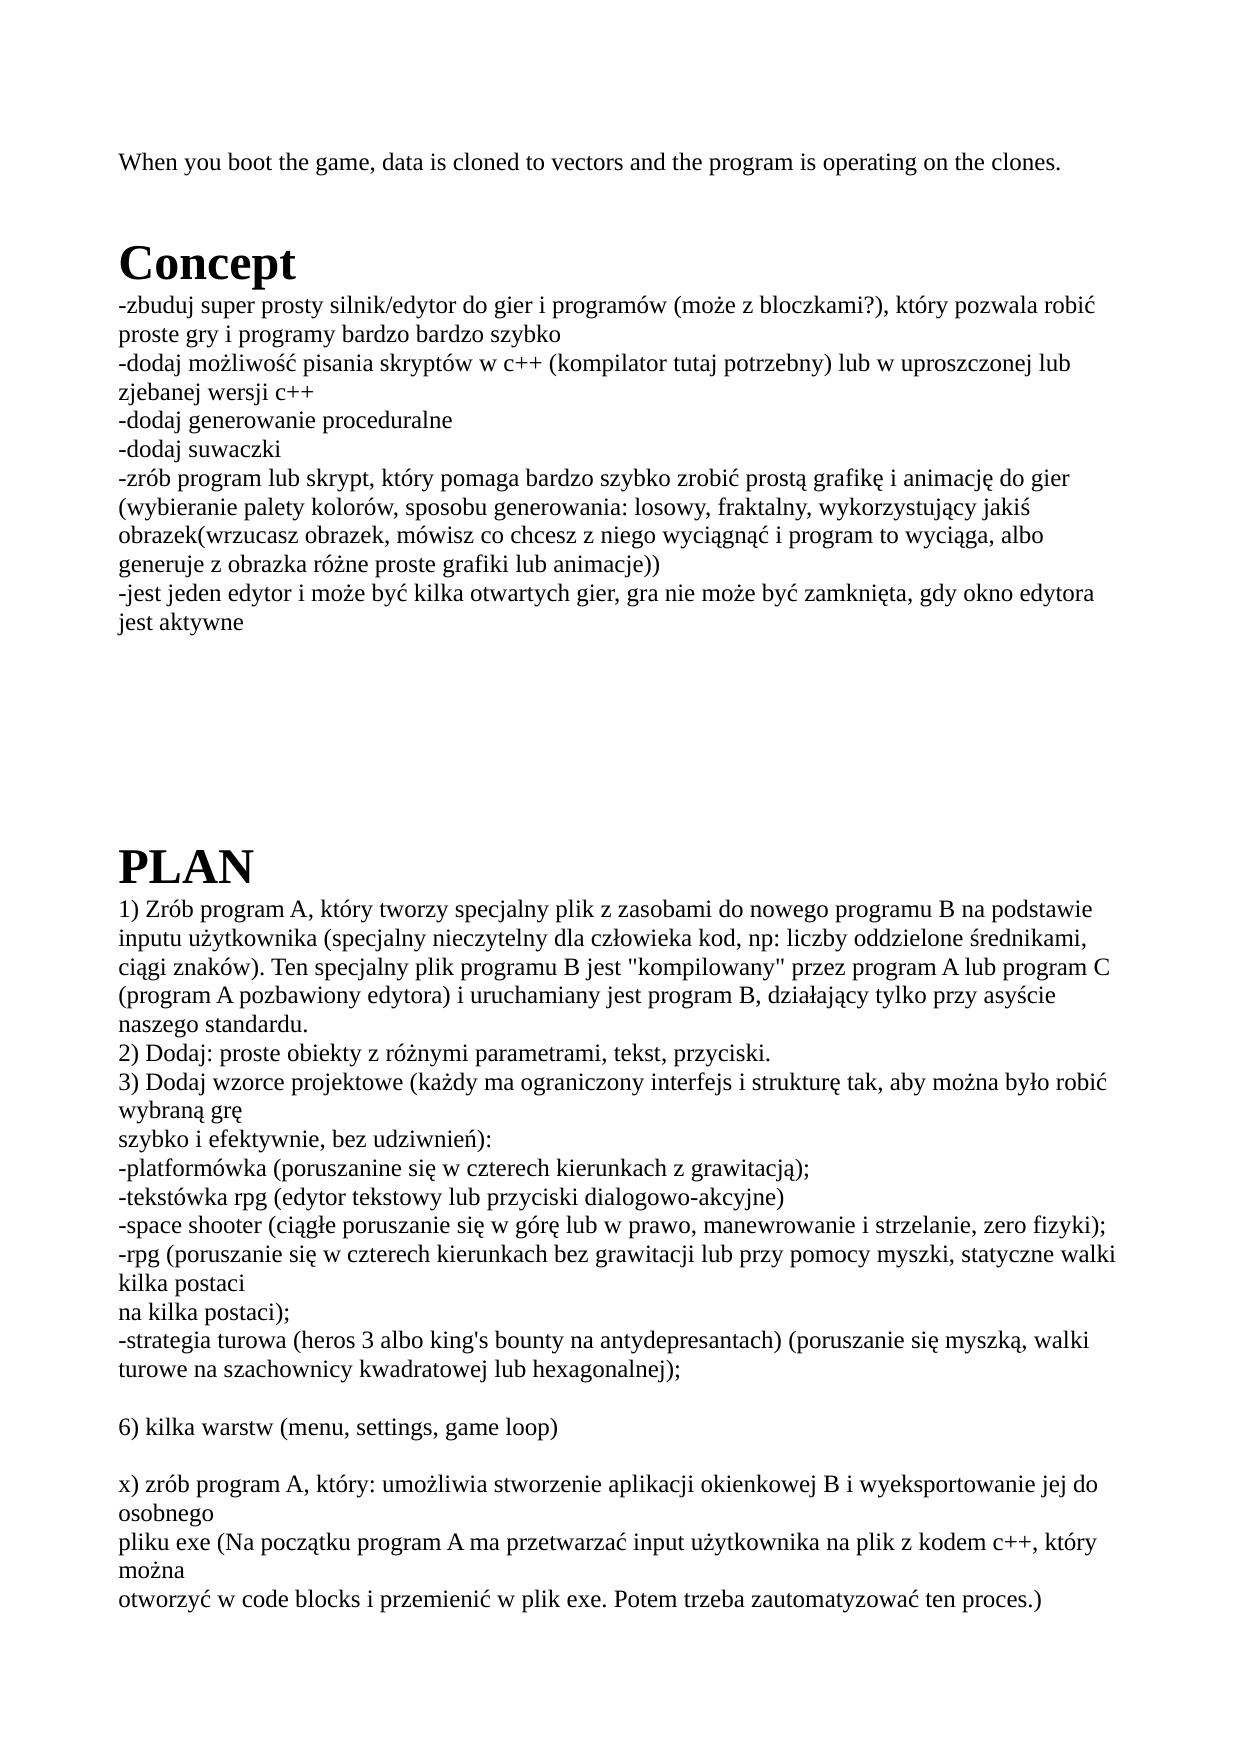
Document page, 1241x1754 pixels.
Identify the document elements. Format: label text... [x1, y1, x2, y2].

text When you boot the game, data is cloned to vectors and the program is operating on the clones. [118, 147, 1122, 176]
text -tekstówka rpg (edytor tekstowy lub przyciski dialogowo-akcyjne) [118, 1182, 1122, 1211]
text 1) Zrób program A, który tworzy specjalny plik z zasobami do nowego programu B na podstawie inputu użytkownika (specjalny nieczytelny dla człowieka kod, np: liczby oddzielone średnikami, ciągi znaków). Ten specjalny plik programu B jest "kompilowany" przez program A lub program C (program A pozbawiony edytora) i uruchamiany jest program B, działający tylko przy asyście naszego standardu. [118, 894, 1122, 1038]
text -jest jeden edytor i może być kilka otwartych gier, gra nie może być zamknięta, gdy okno edytora jest aktywne [118, 578, 1122, 636]
text 3) Dodaj wzorce projektowe (każdy ma ograniczony interfejs i strukturę tak, aby można było robić wybraną grę [118, 1067, 1122, 1124]
text -strategia turowa (heros 3 albo king's bounty na antydepresantach) (poruszanie się myszką, walki turowe na szachownicy kwadratowej lub hexagonalnej); [118, 1326, 1122, 1383]
text -dodaj możliwość pisania skryptów w c++ (kompilator tutaj potrzebny) lub w uproszczonej lub zjebanej wersji c++ [118, 348, 1122, 406]
text Concept [118, 233, 1122, 291]
text PLAN [118, 837, 1122, 894]
text x) zrób program A, który: umożliwia stworzenie aplikacji okienkowej B i wyeksportowanie jej do osobnego [118, 1469, 1122, 1527]
text szybko i efektywnie, bez udziwnień): [118, 1124, 1122, 1153]
text -rpg (poruszanie się w czterech kierunkach bez grawitacji lub przy pomocy myszki, statyczne walki kilka postaci [118, 1239, 1122, 1297]
text -zbuduj super prosty silnik/edytor do gier i programów (może z bloczkami?), który pozwala robić proste gry i programy bardzo bardzo szybko [118, 291, 1122, 348]
text -dodaj generowanie proceduralne [118, 406, 1122, 434]
text na kilka postaci); [118, 1297, 1122, 1326]
text otworzyć w code blocks i przemienić w plik exe. Potem trzeba zautomatyzować ten proces.) [118, 1584, 1122, 1613]
text -space shooter (ciągłe poruszanie się w górę lub w prawo, manewrowanie i strzelanie, zero fizyki); [118, 1211, 1122, 1239]
text pliku exe (Na początku program A ma przetwarzać input użytkownika na plik z kodem c++, który można [118, 1527, 1122, 1584]
text -zrób program lub skrypt, który pomaga bardzo szybko zrobić prostą grafikę i animację do gier (wybieranie palety kolorów, sposobu generowania: losowy, fraktalny, wykorzystujący jakiś obrazek(wrzucasz obrazek, mówisz co chcesz z niego wyciągnąć i program to wyciąga, albo generuje z obrazka różne proste grafiki lub animacje)) [118, 463, 1122, 578]
text -dodaj suwaczki [118, 434, 1122, 463]
text -platformówka (poruszanine się w czterech kierunkach z grawitacją); [118, 1153, 1122, 1182]
text 2) Dodaj: proste obiekty z różnymi parametrami, tekst, przyciski. [118, 1038, 1122, 1067]
text 6) kilka warstw (menu, settings, game loop) [118, 1412, 1122, 1441]
